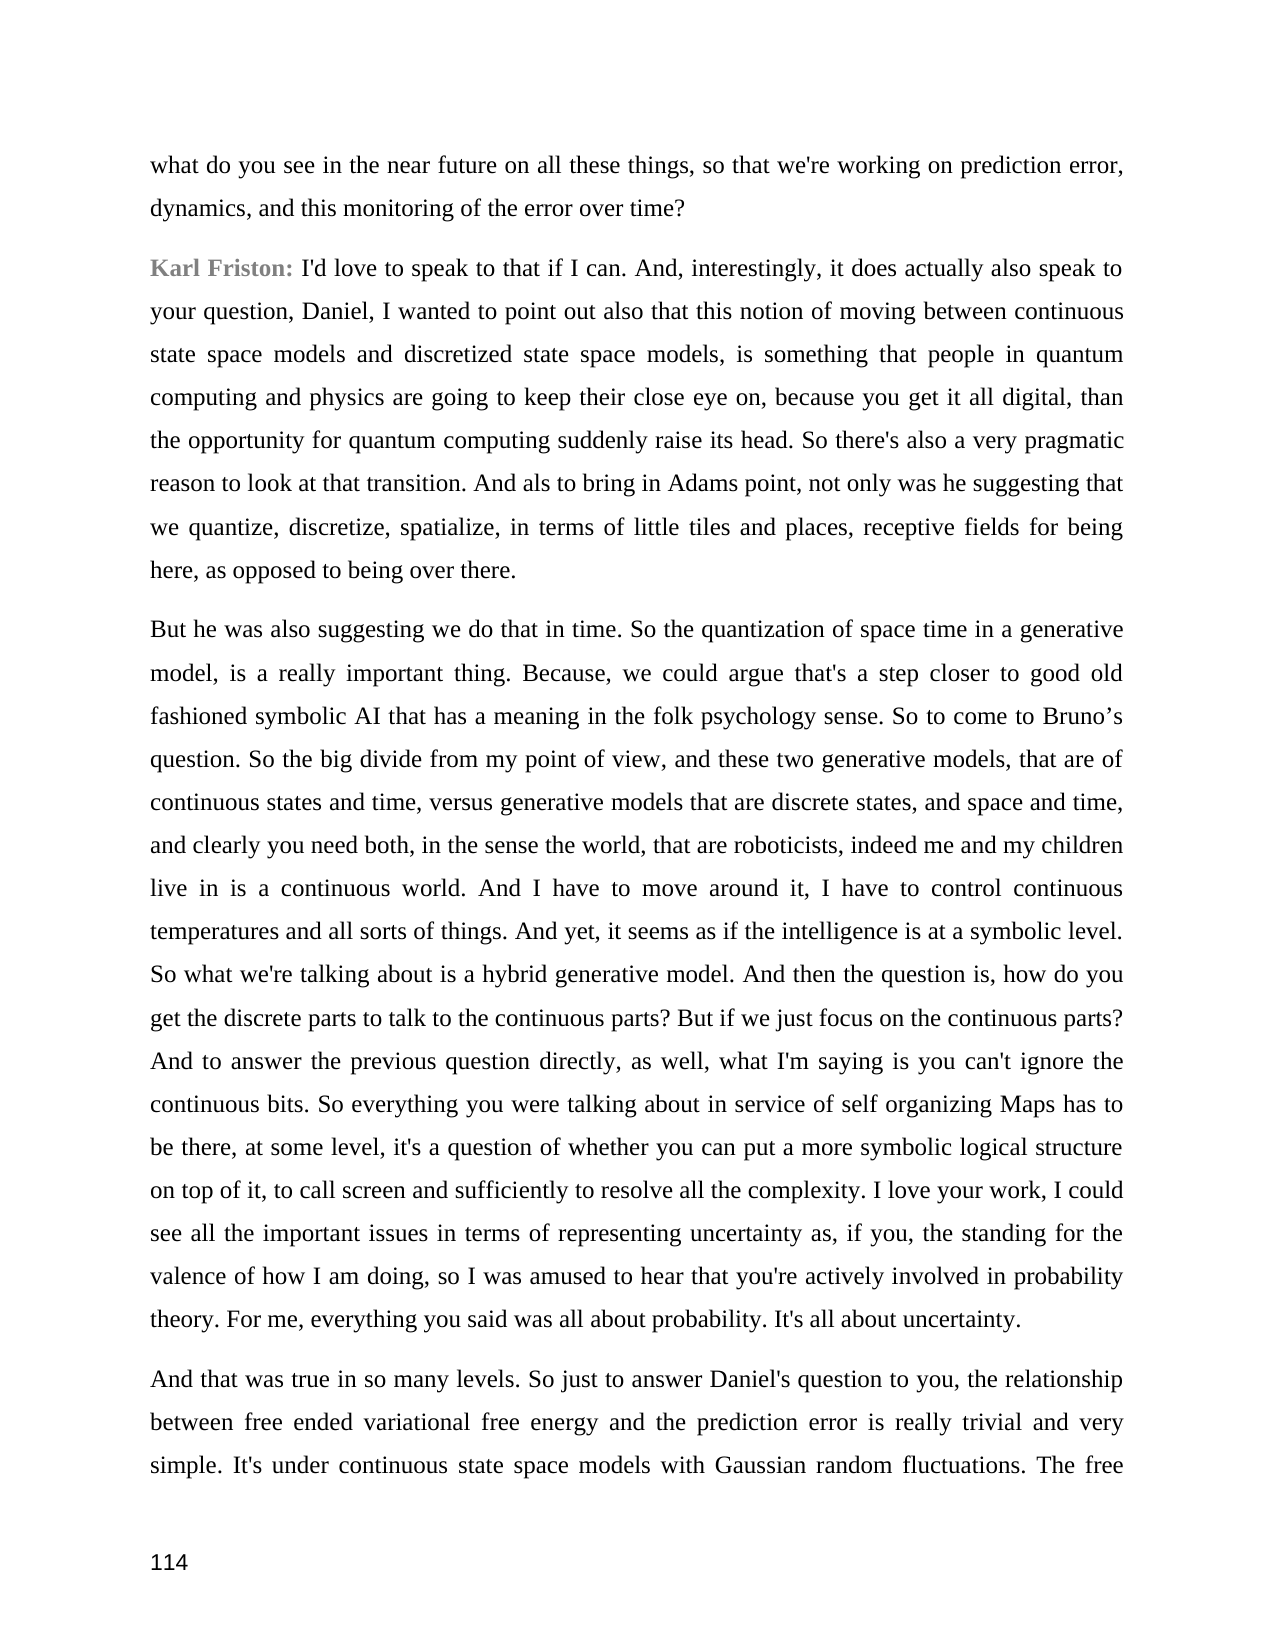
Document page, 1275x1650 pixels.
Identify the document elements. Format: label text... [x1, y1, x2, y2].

text And that was true in so many levels. So just to answer Daniel's question to you, the relationship between free ended variational free energy and the prediction error is really trivial and very simple. It's under continuous state space models with Gaussian random fluctuations. The free [150, 1364, 1125, 1479]
text Karl Friston: I'd love to speak to that if I can. And, interestingly, it does actually also speak to your question, Daniel, I wanted to point out also that this notion of moving between continuous state space models and discretized state space models, is something that people in quantum computing and physics are going to keep their close eye on, because you get it all digital, than the opportunity for quantum computing suddenly raise its head. So there's also a very pragmatic reason to look at that transition. And als to bring in Adams point, not only was he suggesting that we quantize, discretize, spatialize, in terms of little tiles and places, receptive fields for being here, as opposed to being over there. [150, 253, 1125, 583]
text But he was also suggesting we do that in time. So the quantization of space time in a generative model, is a really important thing. Because, we could argue that's a step closer to good old fashioned symbolic AI that has a meaning in the folk psychology sense. So to come to Bruno’s question. So the big divide from my point of view, and these two generative models, that are of continuous states and time, versus generative models that are discrete states, and space and time, and clearly you need both, in the sense the world, that are roboticists, indeed me and my children live in is a continuous world. And I have to move around it, I have to control continuous temperatures and all sorts of things. And yet, it seems as if the intelligence is at a symbolic level. So what we're talking about is a hybrid generative model. And then the question is, how do you get the discrete parts to talk to the continuous parts? But if we just focus on the continuous parts? And to answer the previous question directly, as well, what I'm saying is you can't ignore the continuous bits. So everything you were talking about in service of self organizing Maps has to be there, at some level, it's a question of whether you can put a more symbolic logical structure on top of it, to call screen and sufficiently to resolve all the complexity. I love your work, I could see all the important issues in terms of representing uncertainty as, if you, the standing for the valence of how I am doing, so I was amused to hear that you're actively involved in probability theory. For me, everything you said was all about probability. It's all about uncertainty. [150, 614, 1125, 1333]
text what do you see in the near future on all these things, so that we're working on prediction error, dynamics, and this monitoring of the error over time? [150, 150, 1125, 222]
